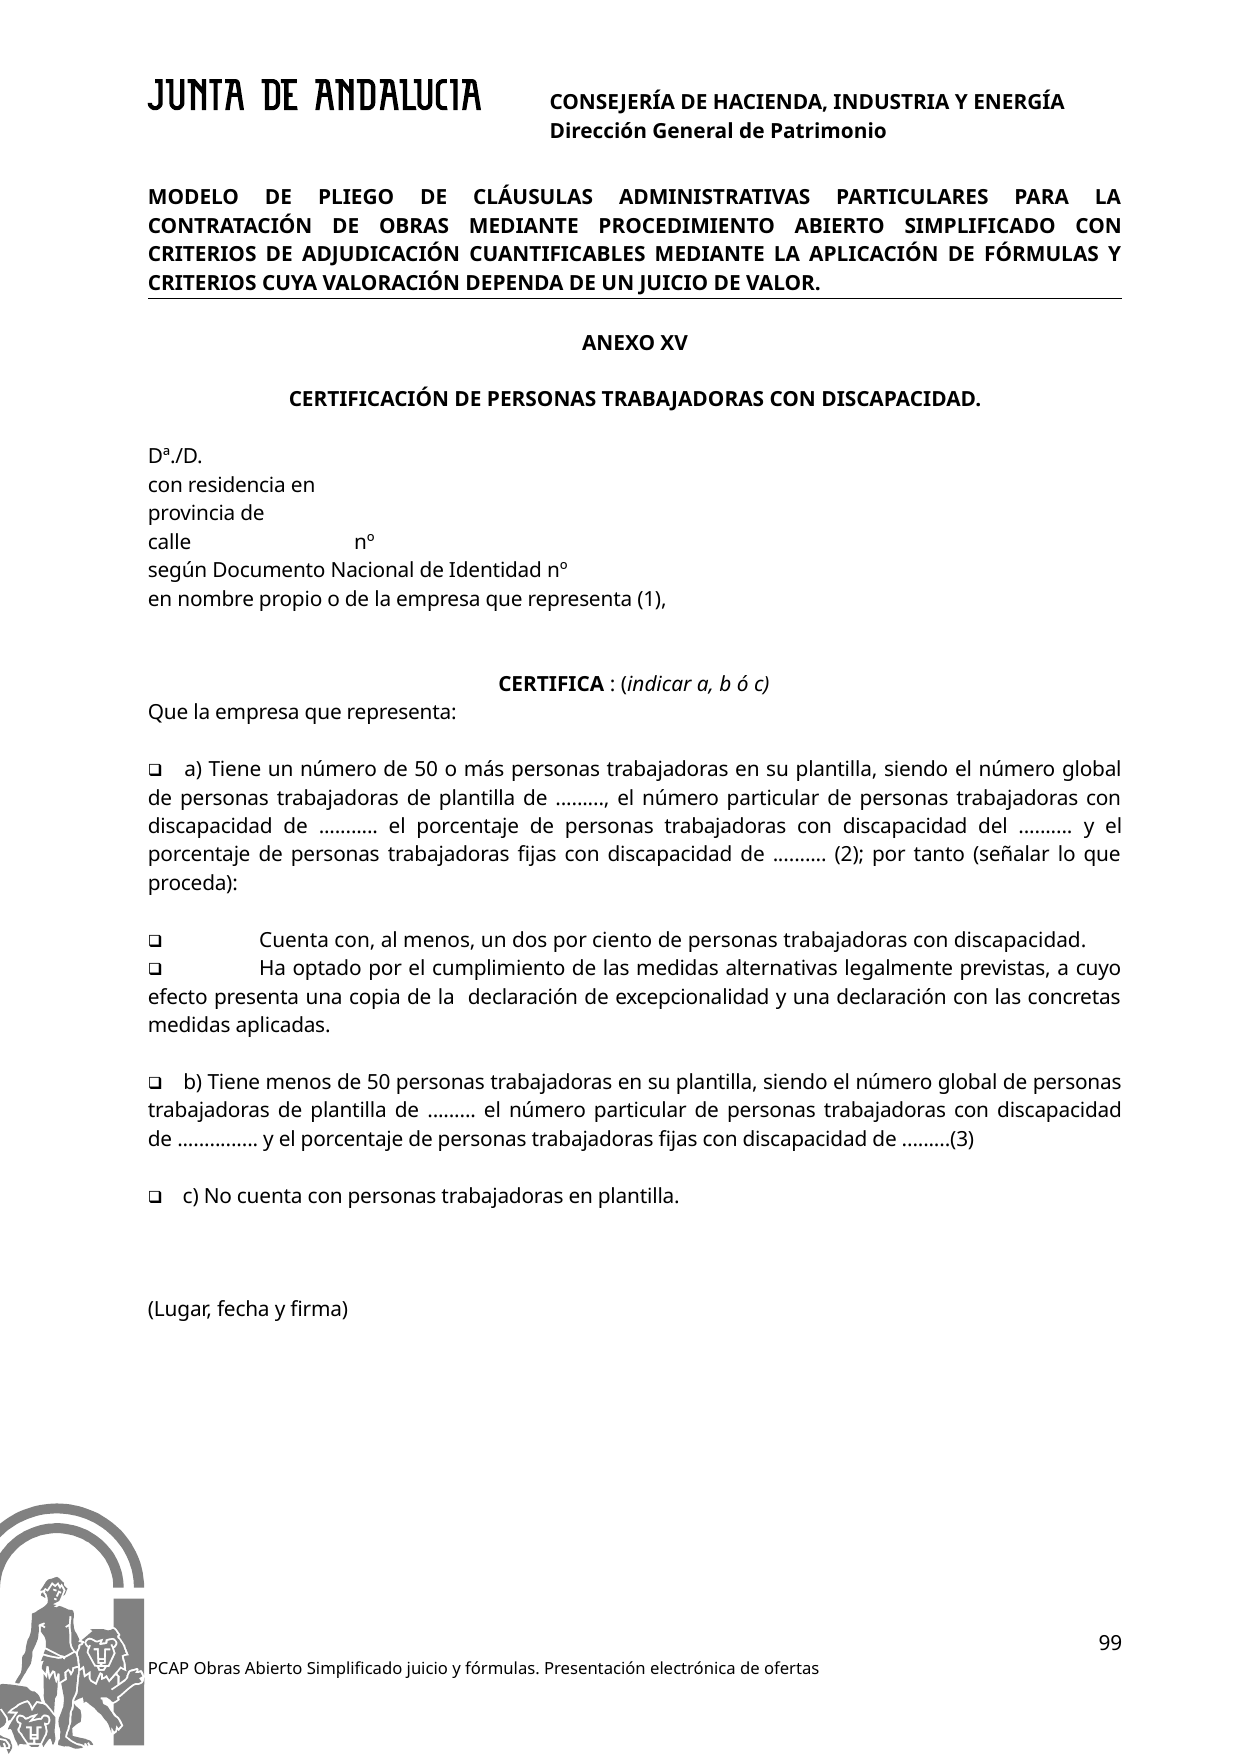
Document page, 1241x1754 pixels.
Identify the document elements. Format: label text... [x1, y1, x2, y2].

text provincia de [148, 498, 1122, 527]
text CERTIFICACIÓN DE PERSONAS TRABAJADORAS CON DISCAPACIDAD. [148, 384, 1122, 413]
text CERTIFICA : (indicar a, b ó c) [148, 669, 1122, 697]
text (Lugar, fecha y firma) [148, 1294, 1122, 1323]
text Dª./D. [148, 441, 1122, 470]
list Ha optado por el cumplimiento de las medidas alternativas legalmente previstas, a cuyo efecto presenta una copia de la declaración de excepcionalidad y una declaración con las concretas medidas aplicadas. [148, 953, 1122, 1039]
text MODELO DE PLIEGO DE CLÁUSULAS ADMINISTRATIVAS PARTICULARES PARA LA CONTRATACIÓN DE OBRAS MEDIANTE PROCEDIMIENTO ABIERTO SIMPLIFICADO CON CRITERIOS DE ADJUDICACIÓN CUANTIFICABLES MEDIANTE LA APLICACIÓN DE FÓRMULAS Y CRITERIOS CUYA VALORACIÓN DEPENDA DE UN JUICIO DE VALOR. [148, 182, 1122, 298]
text calle nº [148, 527, 1122, 555]
list b) Tiene menos de 50 personas trabajadoras en su plantilla, siendo el número global de personas trabajadoras de plantilla de ......... el número particular de personas trabajadoras con discapacidad de ............... y el porcentaje de personas trabajadoras fijas con discapacidad de .........(3) [148, 1067, 1122, 1152]
text Que la empresa que representa: [148, 697, 1122, 726]
subtitle ANEXO XV [148, 328, 1122, 356]
text según Documento Nacional de Identidad nº [148, 555, 1122, 584]
list c) No cuenta con personas trabajadoras en plantilla. [148, 1181, 1122, 1209]
list a) Tiene un número de 50 o más personas trabajadoras en su plantilla, siendo el número global de personas trabajadoras de plantilla de ........., el número particular de personas trabajadoras con discapacidad de ........... el porcentaje de personas trabajadoras con discapacidad del .......... y el porcentaje de personas trabajadoras fijas con discapacidad de .......... (2); por tanto (señalar lo que proceda): [148, 754, 1122, 896]
text con residencia en [148, 470, 1122, 498]
list Cuenta con, al menos, un dos por ciento de personas trabajadoras con discapacidad. [148, 925, 1122, 953]
text en nombre propio o de la empresa que representa (1), [148, 584, 1122, 612]
